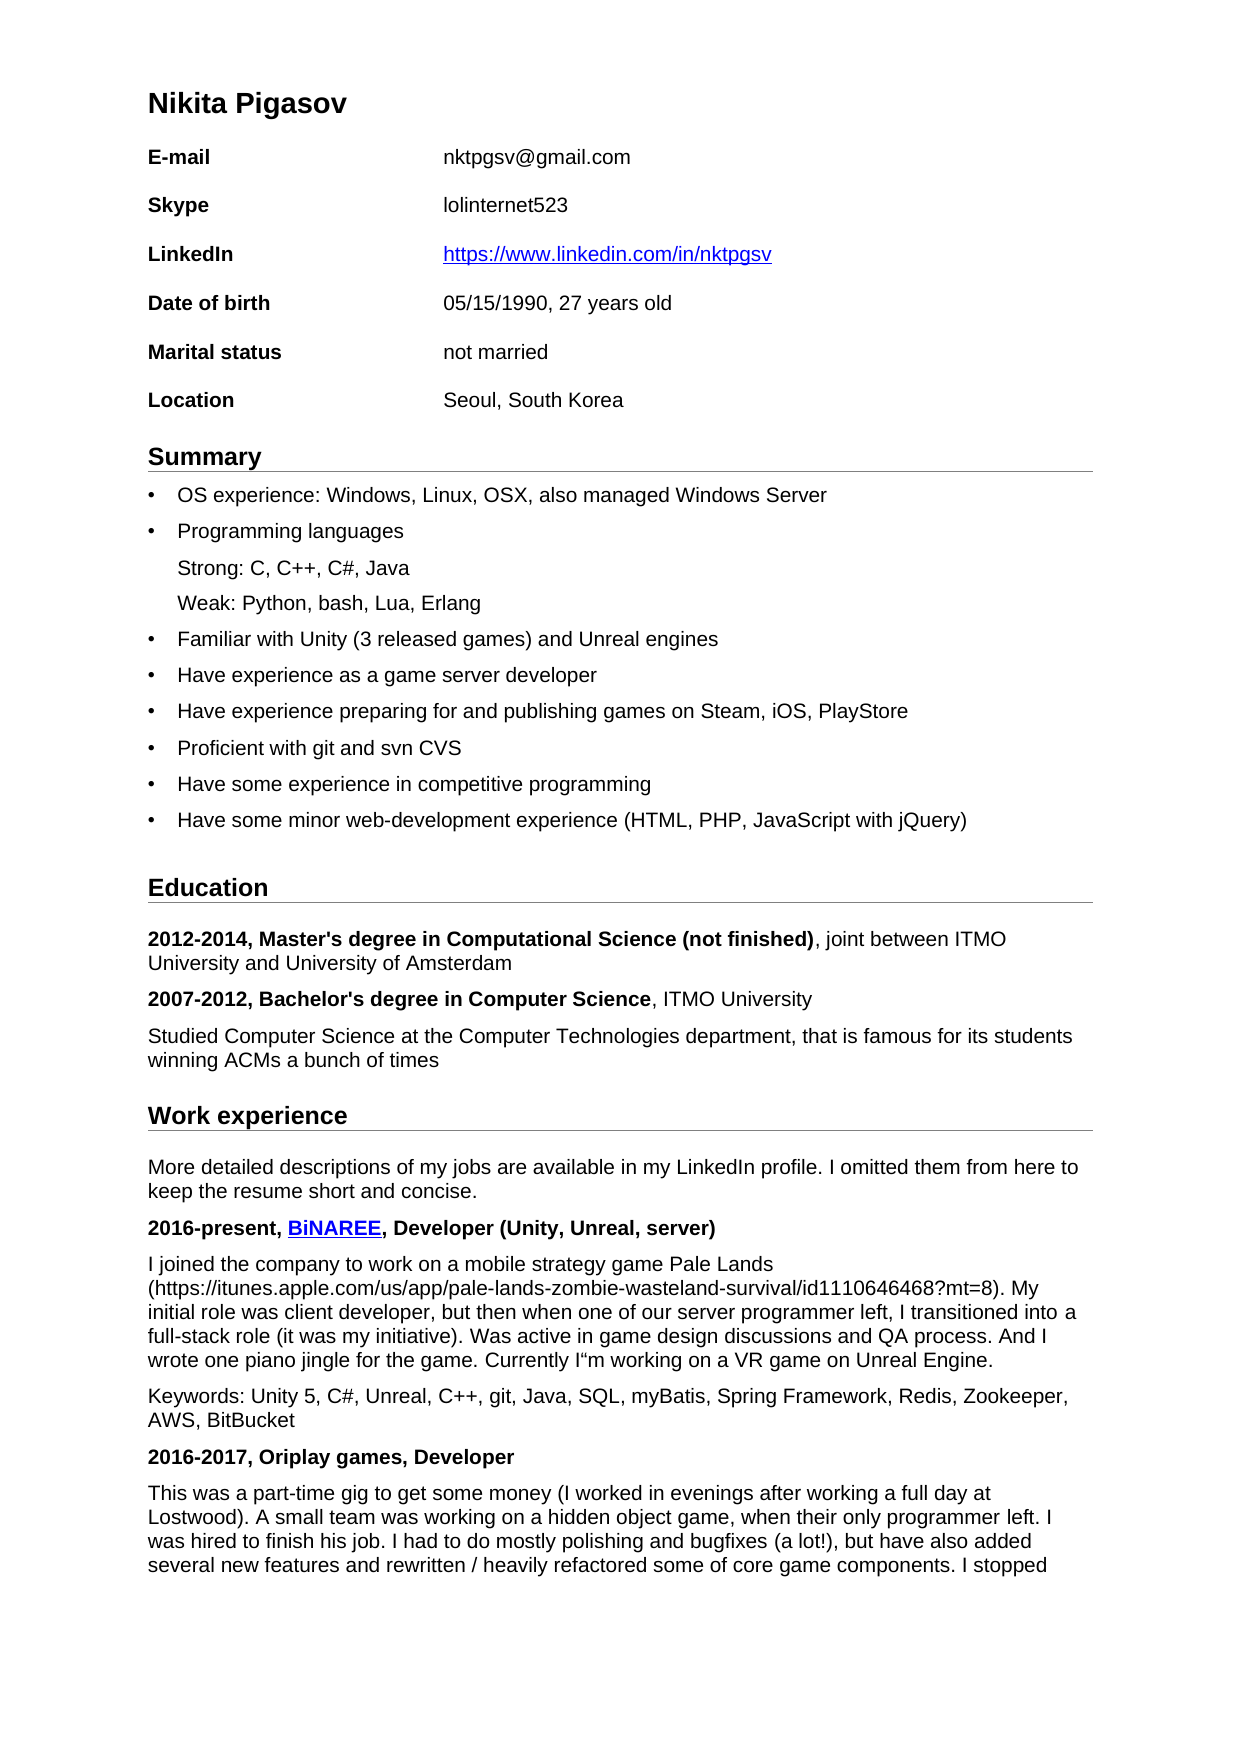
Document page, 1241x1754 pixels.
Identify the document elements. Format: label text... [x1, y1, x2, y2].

list Have some experience in competitive programming [148, 771, 1093, 795]
text This was a part-time gig to get some money (I worked in evenings after working a full day at Lostwood). A small team was working on a hidden object game, when their only programmer left. I was hired to finish his job. I had to do mostly polishing and bugfixes (a lot!), but have also added several new features and rewritten / heavily refactored some of core game components. I stopped [148, 1481, 1093, 1577]
text Studied Computer Science at the Computer Technologies department, that is famous for its students winning ACMs a bunch of times [148, 1024, 1093, 1072]
text 2016-2017, Oriplay games, Developer [148, 1445, 1093, 1469]
text I joined the company to work on a mobile strategy game Pale Lands (https://itunes.apple.com/us/app/pale-lands-zombie-wasteland-survival/id1110646468?mt=8). My initial role was client developer, but then when one of our server programmer left, I transitioned into a full-stack role (it was my initiative). Was active in game design discussions and QA process. And I wrote one piano jingle for the game. Currently I“m working on a VR game on Unreal Engine. [148, 1252, 1093, 1372]
list Have experience as a game server developer [148, 663, 1093, 687]
text Work experience [148, 1101, 1093, 1130]
text Marital status not married [148, 339, 1093, 363]
text Date of birth 05/15/1990, 27 years old [148, 291, 1093, 315]
list Familiar with Unity (3 released games) and Unreal engines [148, 627, 1093, 651]
text Education [148, 873, 1093, 902]
list Have some minor web-development experience (HTML, PHP, JavaScript with jQuery) [148, 807, 1093, 831]
text More detailed descriptions of my jobs are available in my LinkedIn profile. I omitted them from here to keep the resume short and concise. [148, 1155, 1093, 1203]
list Have experience preparing for and publishing games on Steam, iOS, PlayStore [148, 699, 1093, 723]
list Proficient with git and svn CVS [148, 735, 1093, 759]
text LinkedIn https://www.linkedin.com/in/nktpgsv [148, 242, 1093, 266]
text 2007-2012, Bachelor's degree in Computer Science, ITMO University [148, 987, 1093, 1011]
text 2012-2014, Master's degree in Computational Science (not finished), joint between ITMO University and University of Amsterdam [148, 927, 1093, 975]
text Keywords: Unity 5, C#, Unreal, C++, git, Java, SQL, myBatis, Spring Framework, Redis, Zookeeper, AWS, BitBucket [148, 1384, 1093, 1432]
text 2016-present, BiNAREE, Developer (Unity, Unreal, server) [148, 1216, 1093, 1239]
text Location Seoul, South Korea [148, 388, 1093, 412]
text E-mail nktpgsv@gmail.com [148, 144, 1093, 168]
subtitle Nikita Pigasov [148, 86, 1093, 120]
list Programming languages Strong: C, C++, C#, Java Weak: Python, bash, Lua, Erlang [148, 519, 1093, 615]
text Skype lolinternet523 [148, 193, 1093, 217]
text Summary [148, 442, 1093, 471]
list OS experience: Windows, Linux, OSX, also managed Windows Server [148, 483, 1093, 507]
